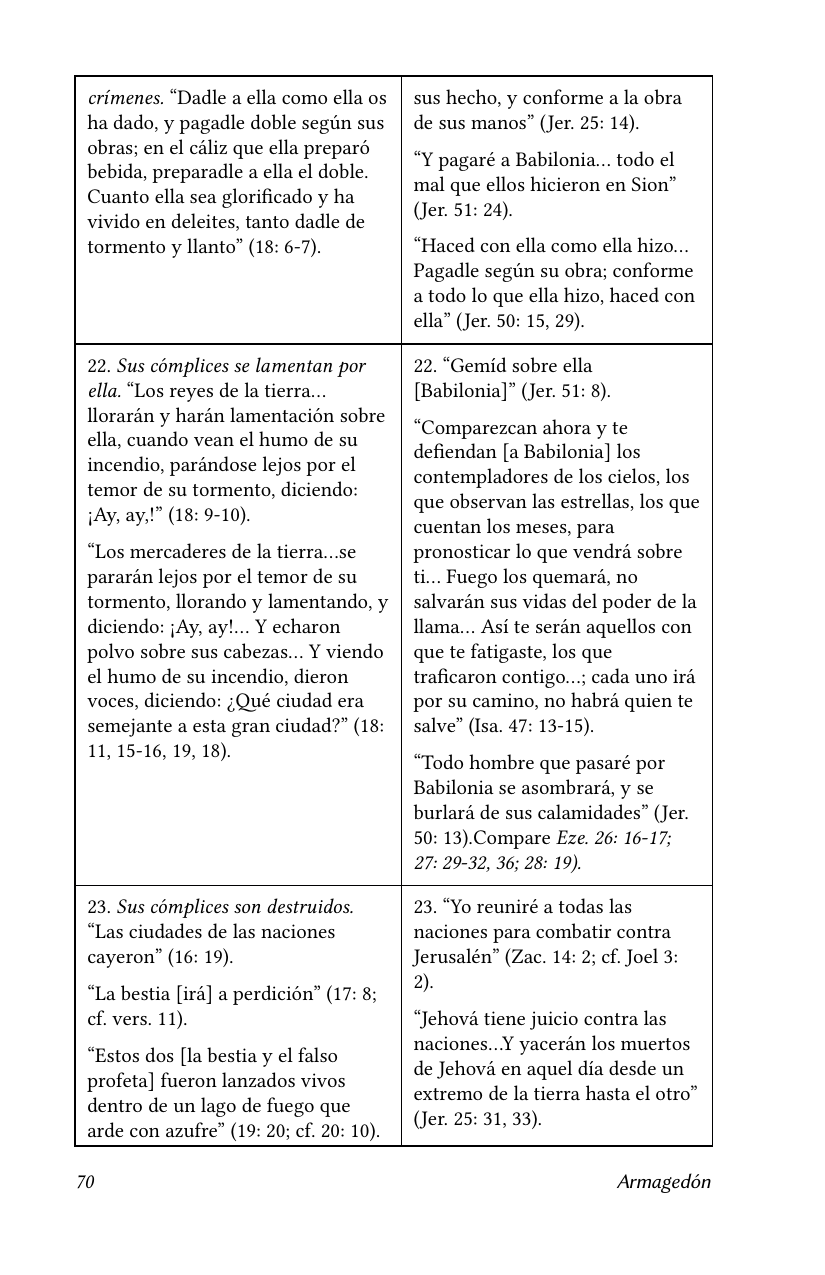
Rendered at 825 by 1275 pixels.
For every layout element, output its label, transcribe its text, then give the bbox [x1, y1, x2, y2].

table_cell sus hecho, y conforme a la obra de sus manos” (Jer. 25: 14). “Y pagaré a Babilonia... todo el mal que ellos hicieron en Sion” (Jer. 51: 24). “Haced con ella como ella hizo... Pagadle según su obra; conforme a todo lo que ella hizo, haced con ella” (Jer. 50: 15, 29). [402, 77, 712, 343]
table_cell crímenes. “Dadle a ella como ella os ha dado, y pagadle doble según sus obras; en el cáliz que ella preparó bebida, preparadle a ella el doble. Cuanto ella sea glorificado y ha vivido en deleites, tanto dadle de tormento y llanto” (18: 6-7). [76, 77, 401, 343]
table_cell 22. “Gemíd sobre ella [Babilonia]” (Jer. 51: 8). “Comparezcan ahora y te defiendan [a Babilonia] los contempladores de los cielos, los que observan las estrellas, los que cuentan los meses, para pronosticar lo que vendrá sobre ti... Fuego los quemará, no salvarán sus vidas del poder de la llama... Así te serán aquellos con que te fatigaste, los que traficaron contigo...; cada uno irá por su camino, no habrá quien te salve” (Isa. 47: 13-15). “Todo hombre que pasaré por Babilonia se asombrará, y se burlará de sus calamidades” (Jer. 50: 13).Compare Eze. 26: 16-17; 27: 29-32, 36; 28: 19). [402, 345, 712, 885]
table_cell 22. Sus cómplices se lamentan por ella. “Los reyes de la tierra... llorarán y harán lamentación sobre ella, cuando vean el humo de su incendio, parándose lejos por el temor de su tormento, diciendo: ¡Ay, ay,!” (18: 9-10). “Los mercaderes de la tierra...se pararán lejos por el temor de su tormento, llorando y lamentando, y diciendo: ¡Ay, ay!... Y echaron polvo sobre sus cabezas... Y viendo el humo de su incendio, dieron voces, diciendo: ¿Qué ciudad era semejante a esta gran ciudad?” (18: 11, 15-16, 19, 18). [76, 345, 401, 885]
table_cell 23. Sus cómplices son destruidos. “Las ciudades de las naciones cayeron” (16: 19). “La bestia [irá] a perdición” (17: 8; cf. vers. 11). “Estos dos [la bestia y el falso profeta] fueron lanzados vivos dentro de un lago de fuego que arde con azufre” (19: 20; cf. 20: 10). [76, 886, 401, 1145]
table_cell 23. “Yo reuniré a todas las naciones para combatir contra Jerusalén” (Zac. 14: 2; cf. Joel 3: 2). “Jehová tiene juicio contra las naciones...Y yacerán los muertos de Jehová en aquel día desde un extremo de la tierra hasta el otro” (Jer. 25: 31, 33). [402, 886, 712, 1145]
